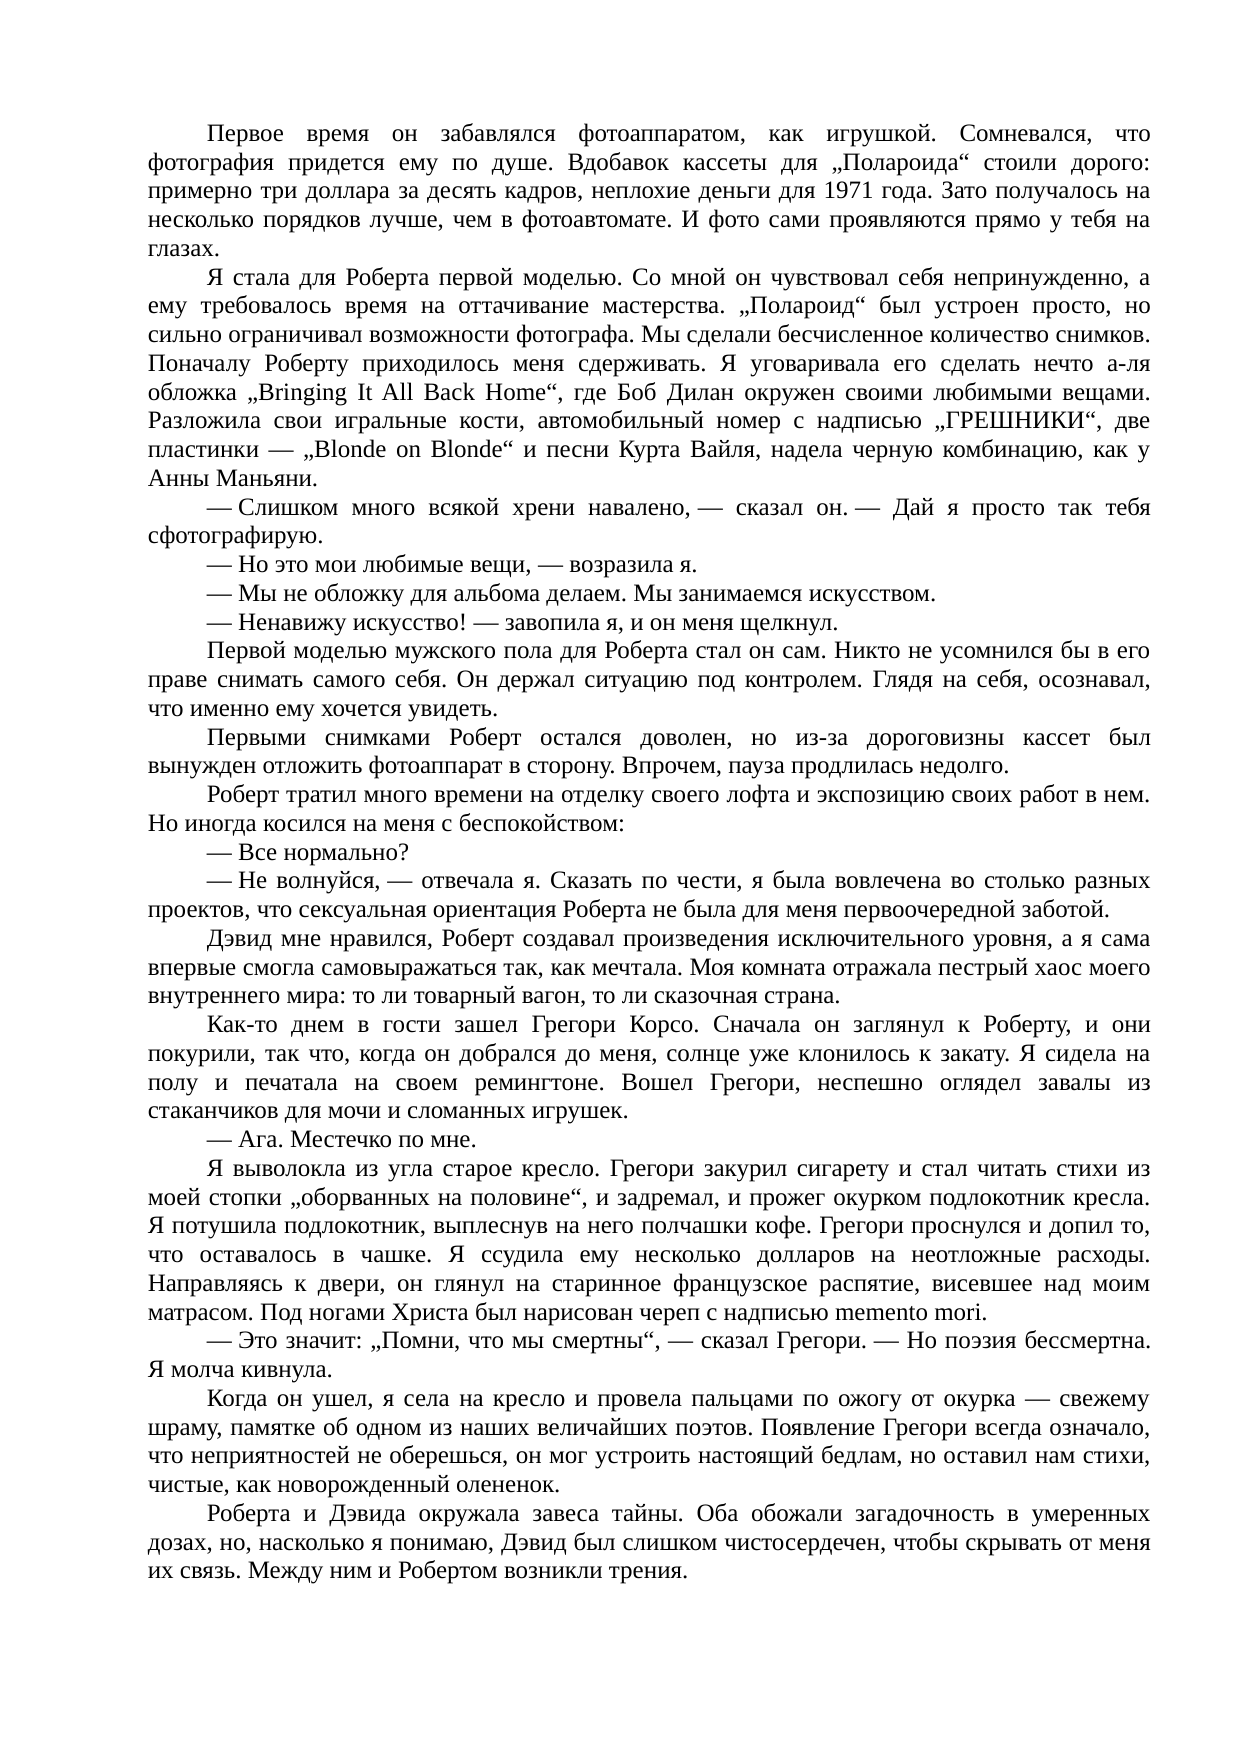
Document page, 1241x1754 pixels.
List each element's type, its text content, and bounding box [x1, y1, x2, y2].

text Как-то днем в гости зашел Грегори Корсо. Сначала он заглянул к Роберту, и они покурили, так что, когда он добрался до меня, солнце уже клонилось к закату. Я сидела на полу и печатала на своем ремингтоне. Вошел Грегори, неспешно оглядел завалы из стаканчиков для мочи и сломанных игрушек. [148, 1009, 1152, 1124]
text — Не волнуйся, — отвечала я. Сказать по чести, я была вовлечена во столько разных проектов, что сексуальная ориентация Роберта не была для меня первоочередной заботой. [148, 866, 1152, 923]
text Первое время он забавлялся фотоаппаратом, как игрушкой. Сомневался, что фотография придется ему по душе. Вдобавок кассеты для „Полароида“ стоили дорого: примерно три доллара за десять кадров, неплохие деньги для 1971 года. Зато получалось на несколько порядков лучше, чем в фотоавтомате. И фото сами проявляются прямо у тебя на глазах. [148, 118, 1152, 262]
text — Это значит: „Помни, что мы смертны“, — сказал Грегори. — Но поэзия бессмертна. Я молча кивнула. [148, 1326, 1152, 1383]
text Роберта и Дэвида окружала завеса тайны. Оба обожали загадочность в умеренных дозах, но, насколько я понимаю, Дэвид был слишком чистосердечен, чтобы скрывать от меня их связь. Между ним и Робертом возникли трения. [148, 1498, 1152, 1584]
text — Мы не обложку для альбома делаем. Мы занимаемся искусством. [148, 578, 1152, 607]
text Я стала для Роберта первой моделью. Со мной он чувствовал себя непринужденно, а ему требовалось время на оттачивание мастерства. „Полароид“ был устроен просто, но сильно ограничивал возможности фотографа. Мы сделали бесчисленное количество снимков. Поначалу Роберту приходилось меня сдерживать. Я уговаривала его сделать нечто а-ля обложка „Bringing It All Back Home“, где Боб Дилан окружен своими любимыми вещами. Разложила свои игральные кости, автомобильный номер с надписью „ГРЕШНИКИ“, две пластинки — „Blonde on Blonde“ и песни Курта Вайля, надела черную комбинацию, как у Анны Маньяни. [148, 262, 1152, 492]
text Я выволокла из угла старое кресло. Грегори закурил сигарету и стал читать стихи из моей стопки „оборванных на половине“, и задремал, и прожег окурком подлокотник кресла. Я потушила подлокотник, выплеснув на него полчашки кофе. Грегори проснулся и допил то, что оставалось в чашке. Я ссудила ему несколько долларов на неотложные расходы. Направляясь к двери, он глянул на старинное французское распятие, висевшее над моим матрасом. Под ногами Христа был нарисован череп с надписью memento mori. [148, 1153, 1152, 1326]
text — Но это мои любимые вещи, — возразила я. [148, 549, 1152, 578]
text Дэвид мне нравился, Роберт создавал произведения исключительного уровня, а я сама впервые смогла самовыражаться так, как мечтала. Моя комната отражала пестрый хаос моего внутреннего мира: то ли товарный вагон, то ли сказочная страна. [148, 923, 1152, 1009]
text Роберт тратил много времени на отделку своего лофта и экспозицию своих работ в нем. Но иногда косился на меня с беспокойством: [148, 779, 1152, 837]
text — Слишком много всякой хрени навалено, — сказал он. — Дай я просто так тебя сфотографирую. [148, 492, 1152, 549]
text Когда он ушел, я села на кресло и провела пальцами по ожогу от окурка — свежему шраму, памятке об одном из наших величайших поэтов. Появление Грегори всегда означало, что неприятностей не оберешься, он мог устроить настоящий бедлам, но оставил нам стихи, чистые, как новорожденный олененок. [148, 1383, 1152, 1498]
text Первыми снимками Роберт остался доволен, но из-за дороговизны кассет был вынужден отложить фотоаппарат в сторону. Впрочем, пауза продлилась недолго. [148, 722, 1152, 779]
text — Ненавижу искусство! — завопила я, и он меня щелкнул. [148, 607, 1152, 636]
text — Ага. Местечко по мне. [148, 1124, 1152, 1153]
text Первой моделью мужского пола для Роберта стал он сам. Никто не усомнился бы в его праве снимать самого себя. Он держал ситуацию под контролем. Глядя на себя, осознавал, что именно ему хочется увидеть. [148, 636, 1152, 722]
text — Все нормально? [148, 837, 1152, 866]
